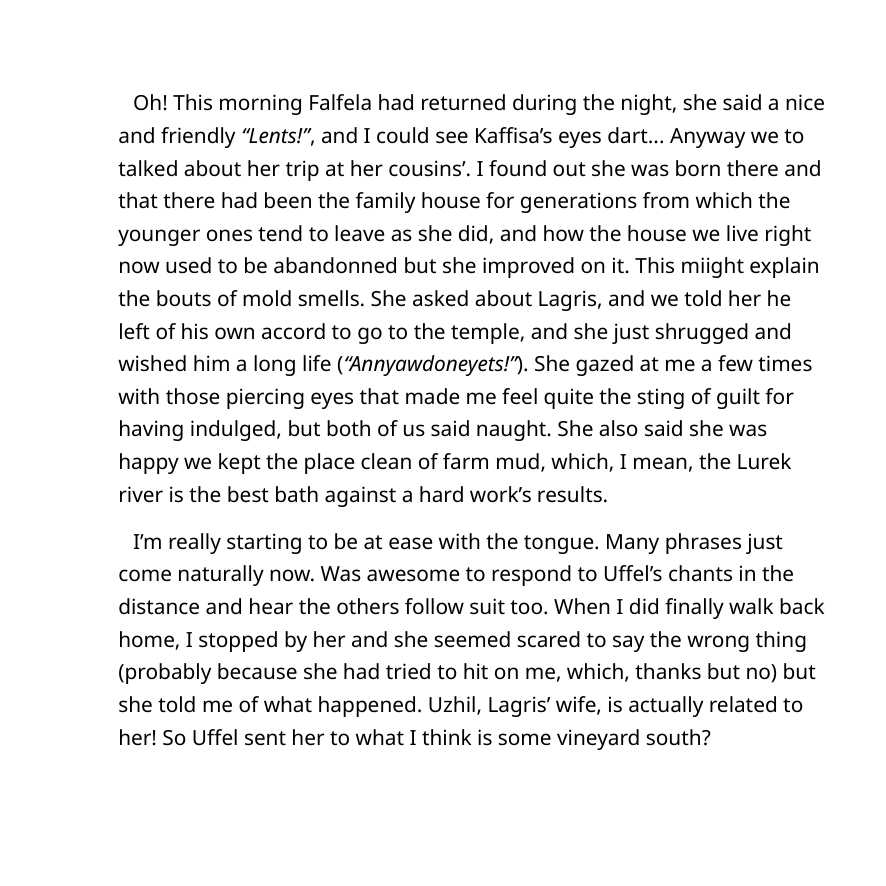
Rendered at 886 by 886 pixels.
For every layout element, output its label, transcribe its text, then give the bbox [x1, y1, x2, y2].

text I’m really starting to be at ease with the tongue. Many phrases just come naturally now. Was awesome to respond to Uffel’s chants in the distance and hear the others follow suit too. When I did finally walk back home, I stopped by her and she seemed scared to say the wrong thing (probably because she had tried to hit on me, which, thanks but no) but she told me of what happened. Uzhil, Lagris’ wife, is actually related to her! So Uffel sent her to what I think is some vineyard south? [118, 527, 827, 751]
text Oh! This morning Falfela had returned during the night, she said a nice and friendly “Lents!”, and I could see Kaffisa’s eyes dart... Anyway we to talked about her trip at her cousins’. I found out she was born there and that there had been the family house for generations from which the younger ones tend to leave as she did, and how the house we live right now used to be abandonned but she improved on it. This miight explain the bouts of mold smells. She asked about Lagris, and we told her he left of his own accord to go to the temple, and she just shrugged and wished him a long life (“Annyawdoneyets!”). She gazed at me a few times with those piercing eyes that made me feel quite the sting of guilt for having indulged, but both of us said naught. She also said she was happy we kept the place clean of farm mud, which, I mean, the Lurek river is the best bath against a hard work’s results. [118, 88, 827, 508]
